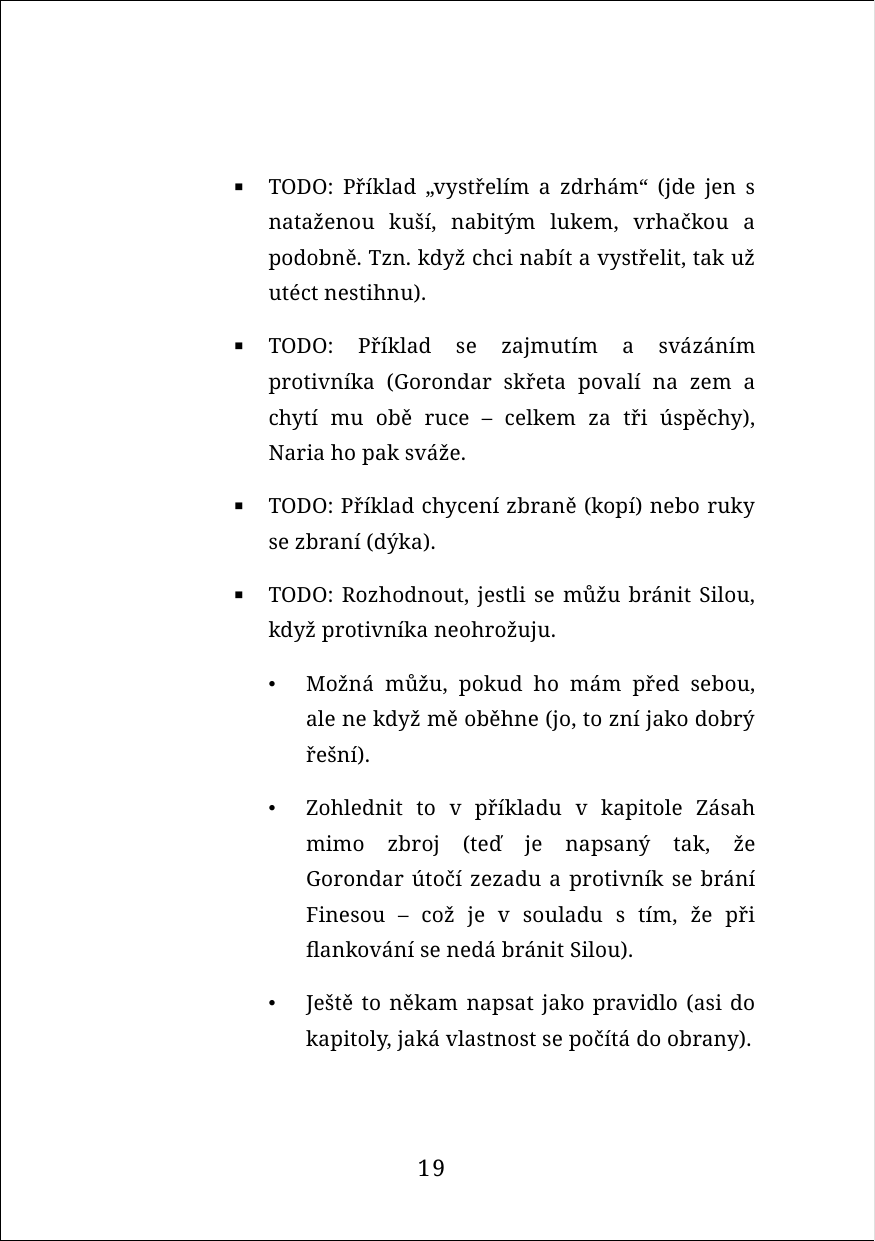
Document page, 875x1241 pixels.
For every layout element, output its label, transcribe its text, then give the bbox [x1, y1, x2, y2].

list Zohlednit to v příkladu v kapitole Zásah mimo zbroj (teď je napsaný tak, že Gorondar útočí zezadu a protivník se brání Finesou – což je v souladu s tím, že při flankování se nedá bránit Silou). [268, 793, 756, 964]
list TODO: Rozhodnout, jestli se můžu bránit Silou, když protivníka neohrožuju. [231, 580, 756, 644]
list Možná můžu, pokud ho mám před sebou, ale ne když mě oběhne (jo, to zní jako dobrý řešní). [268, 669, 756, 768]
list TODO: Příklad chycení zbraně (kopí) nebo ruky se zbraní (dýka). [231, 491, 756, 555]
list TODO: Příklad se zajmutím a svázáním protivníka (Gorondar skřeta povalí na zem a chytí mu obě ruce – celkem za tři úspěchy), Naria ho pak sváže. [231, 332, 756, 467]
list TODO: Příklad „vystřelím a zdrhám“ (jde jen s nataženou kuší, nabitým lukem, vrhačkou a podobně. Tzn. když chci nabít a vystřelit, tak už utéct nestihnu). [231, 172, 756, 307]
list Ještě to někam napsat jako pravidlo (asi do kapitoly, jaká vlastnost se počítá do obrany). [268, 988, 756, 1052]
